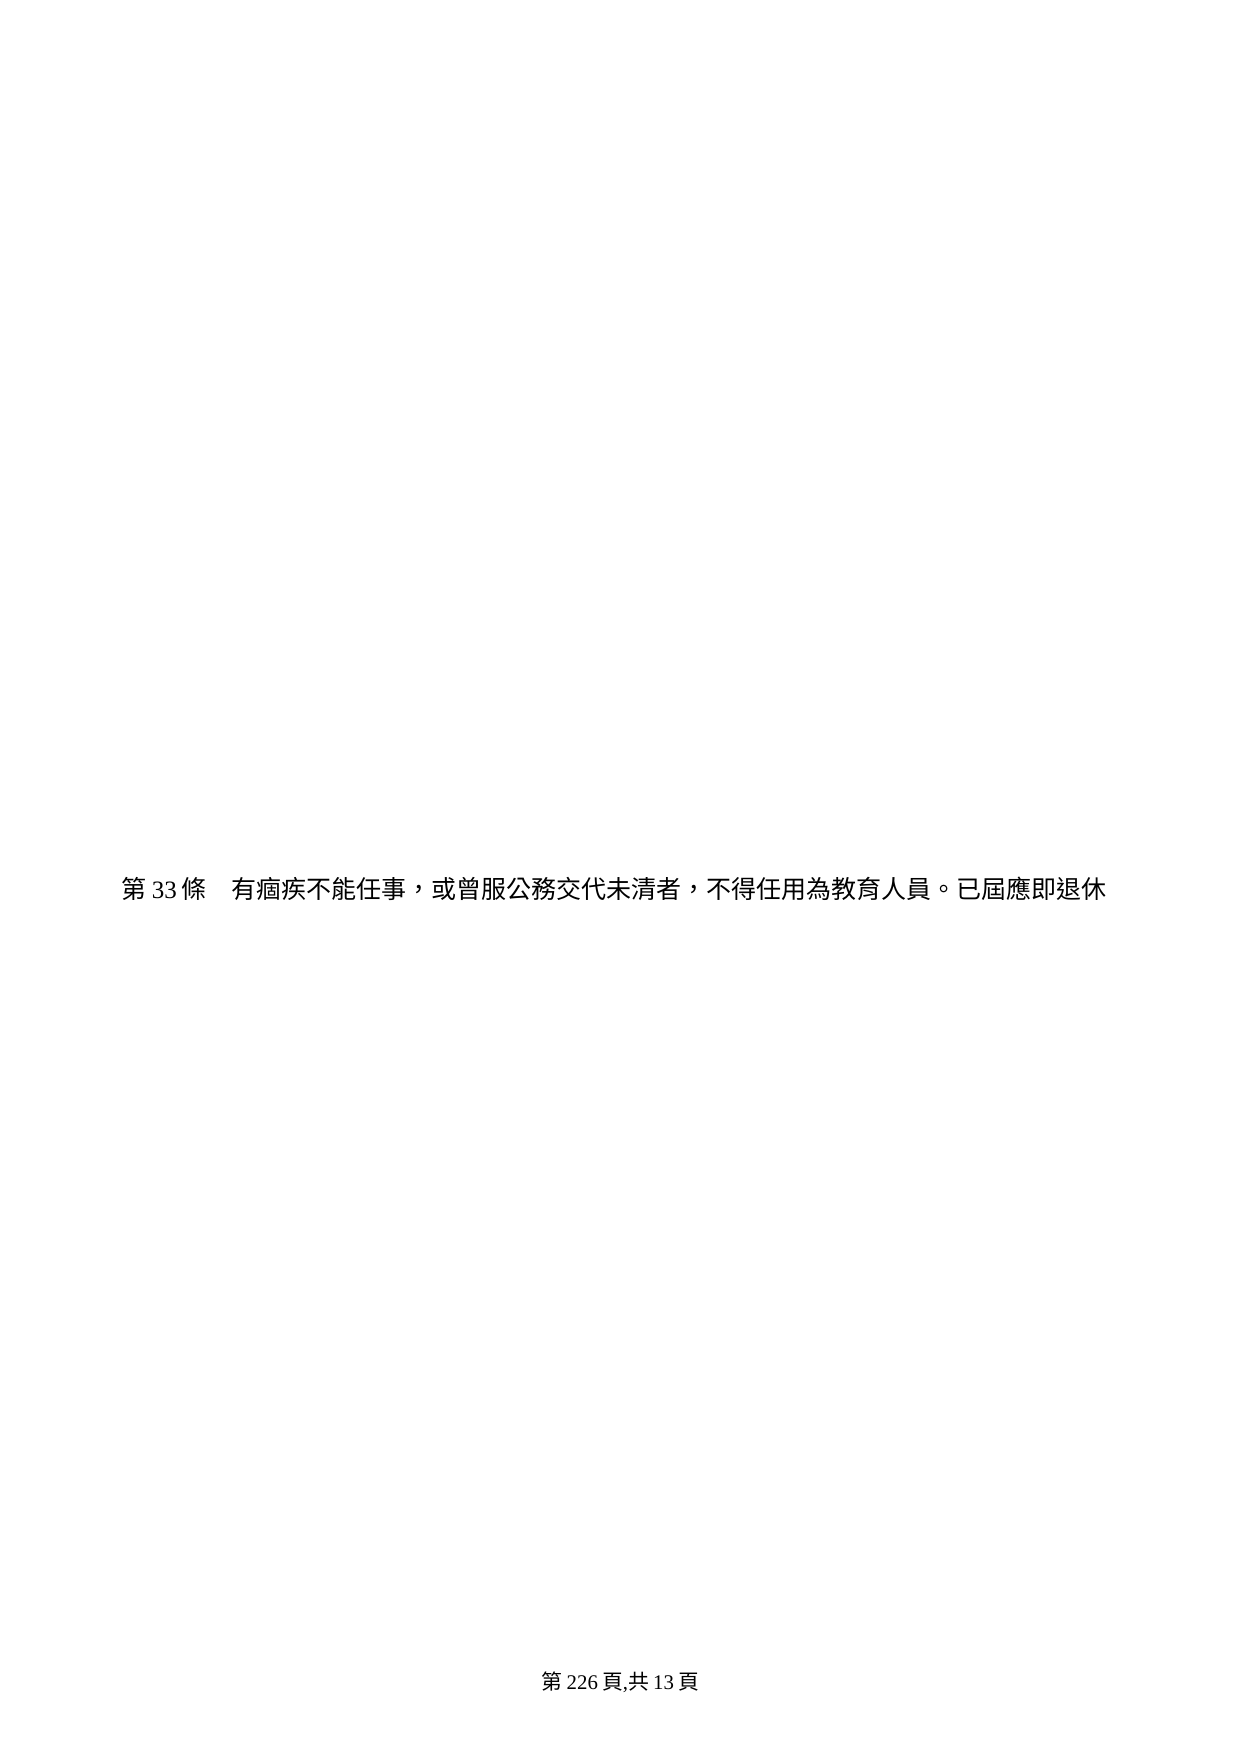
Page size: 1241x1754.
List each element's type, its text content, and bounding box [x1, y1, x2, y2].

text 第33條 有痼疾不能任事，或曾服公務交代未清者，不得任用為教育人員。已屆應即退休 [122, 846, 1122, 908]
